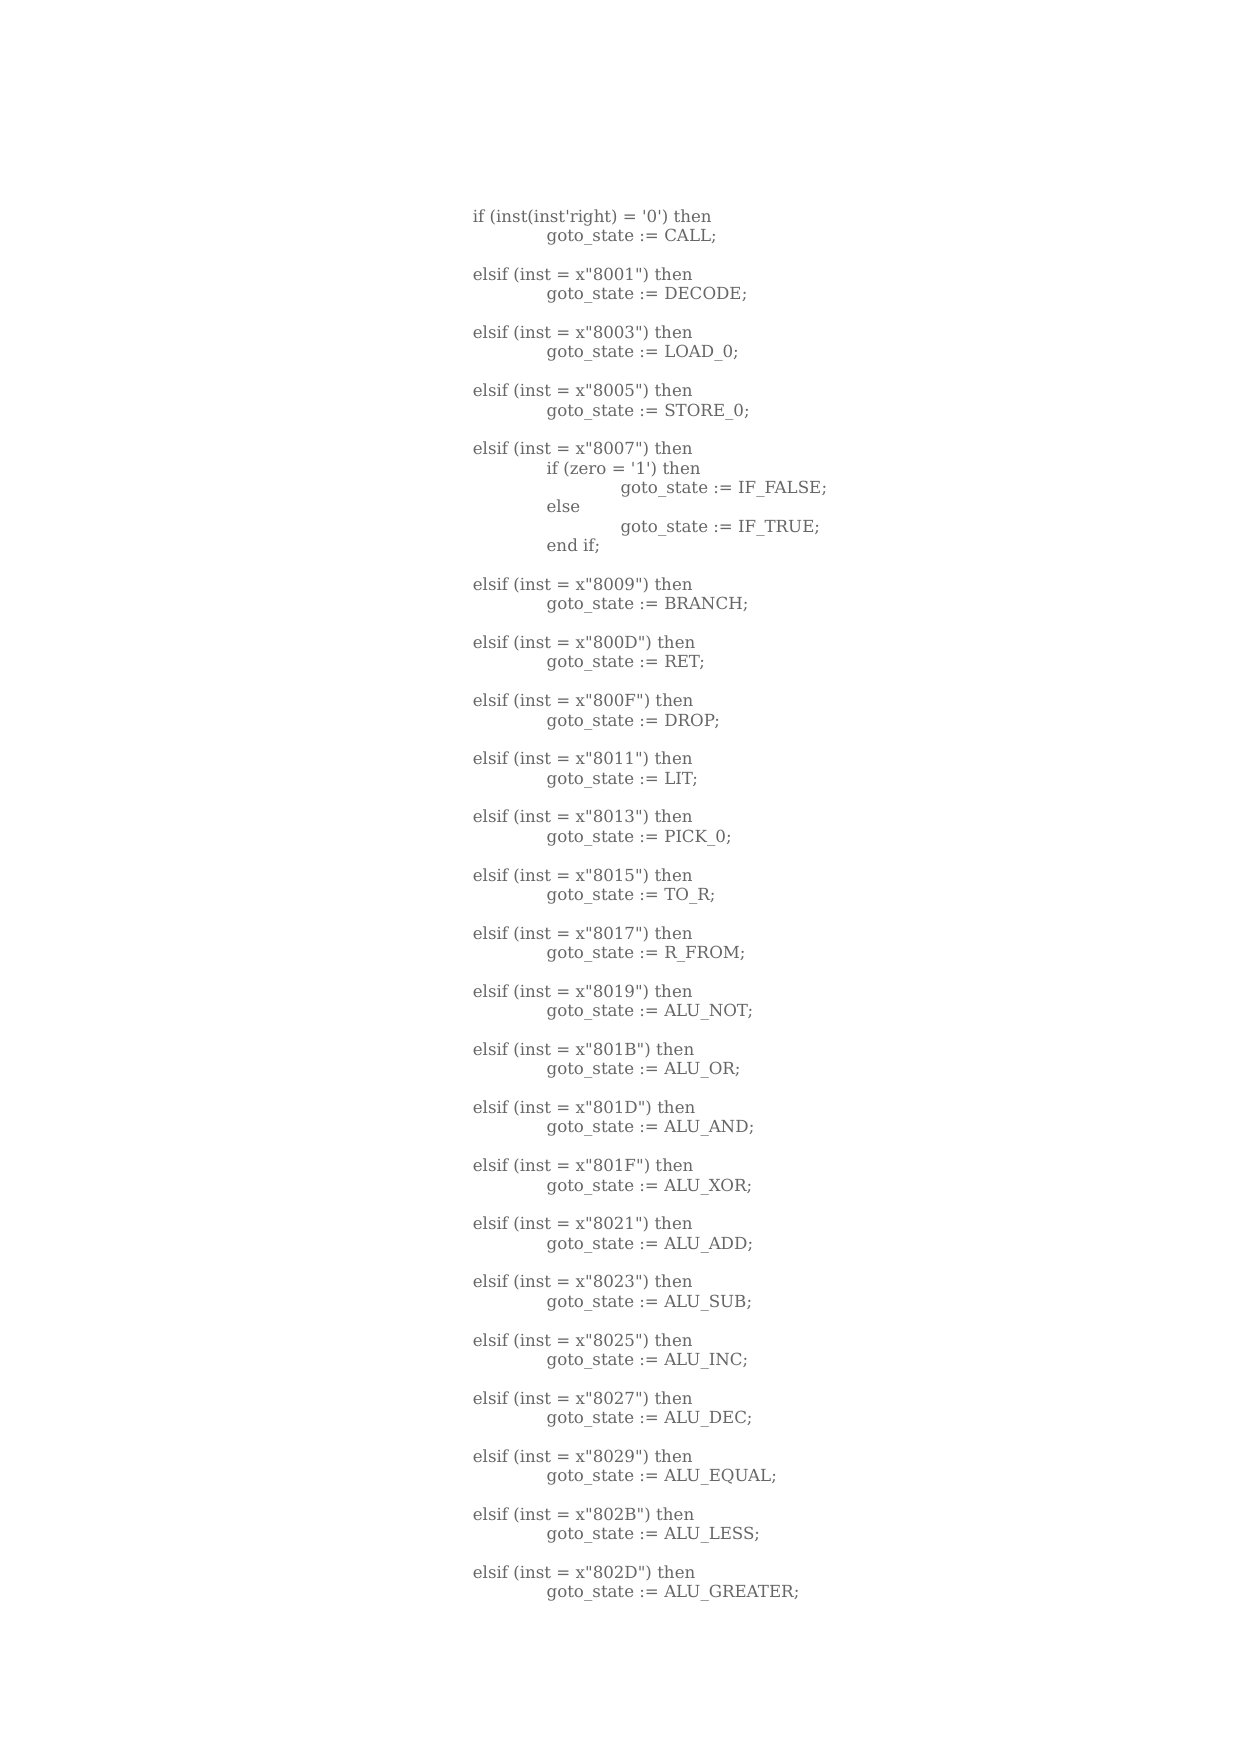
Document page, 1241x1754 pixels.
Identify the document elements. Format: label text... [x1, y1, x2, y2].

text goto_state := ALU_EQUAL; [177, 1466, 1123, 1485]
text if (inst(inst'right) = '0') then [177, 207, 1123, 226]
text goto_state := PICK_0; [177, 827, 1123, 846]
text goto_state := ALU_XOR; [177, 1175, 1123, 1195]
text end if; [177, 536, 1123, 555]
text elsif (inst = x"8003") then [177, 323, 1123, 342]
text elsif (inst = x"8013") then [177, 807, 1123, 827]
text elsif (inst = x"8023") then [177, 1272, 1123, 1292]
text goto_state := ALU_OR; [177, 1059, 1123, 1078]
text goto_state := ALU_LESS; [177, 1524, 1123, 1543]
text elsif (inst = x"802B") then [177, 1505, 1123, 1524]
text elsif (inst = x"8009") then [177, 575, 1123, 594]
text goto_state := DROP; [177, 710, 1123, 730]
text goto_state := ALU_INC; [177, 1350, 1123, 1369]
text elsif (inst = x"800F") then [177, 691, 1123, 710]
text goto_state := IF_TRUE; [177, 517, 1123, 536]
text elsif (inst = x"8027") then [177, 1388, 1123, 1408]
text elsif (inst = x"8029") then [177, 1447, 1123, 1466]
text goto_state := IF_FALSE; [177, 478, 1123, 497]
text goto_state := CALL; [177, 226, 1123, 245]
text elsif (inst = x"802D") then [177, 1563, 1123, 1582]
text elsif (inst = x"8011") then [177, 749, 1123, 768]
text goto_state := ALU_AND; [177, 1117, 1123, 1137]
text elsif (inst = x"8021") then [177, 1214, 1123, 1233]
text elsif (inst = x"8001") then [177, 265, 1123, 284]
text goto_state := LOAD_0; [177, 342, 1123, 362]
text elsif (inst = x"8025") then [177, 1330, 1123, 1350]
text elsif (inst = x"8007") then [177, 439, 1123, 458]
text goto_state := ALU_NOT; [177, 1001, 1123, 1020]
text goto_state := ALU_ADD; [177, 1233, 1123, 1253]
text elsif (inst = x"8017") then [177, 923, 1123, 943]
text goto_state := LIT; [177, 768, 1123, 788]
text goto_state := STORE_0; [177, 400, 1123, 420]
text elsif (inst = x"8019") then [177, 982, 1123, 1001]
text elsif (inst = x"8015") then [177, 865, 1123, 885]
text goto_state := ALU_GREATER; [177, 1582, 1123, 1602]
text goto_state := RET; [177, 652, 1123, 672]
text elsif (inst = x"801F") then [177, 1156, 1123, 1175]
text goto_state := ALU_DEC; [177, 1408, 1123, 1427]
text if (zero = '1') then [177, 458, 1123, 478]
text goto_state := DECODE; [177, 284, 1123, 303]
text elsif (inst = x"8005") then [177, 381, 1123, 400]
text elsif (inst = x"801B") then [177, 1040, 1123, 1059]
text goto_state := BRANCH; [177, 594, 1123, 613]
text elsif (inst = x"801D") then [177, 1098, 1123, 1117]
text goto_state := ALU_SUB; [177, 1292, 1123, 1311]
text goto_state := TO_R; [177, 885, 1123, 904]
text else [177, 497, 1123, 517]
text goto_state := R_FROM; [177, 943, 1123, 962]
text elsif (inst = x"800D") then [177, 633, 1123, 652]
